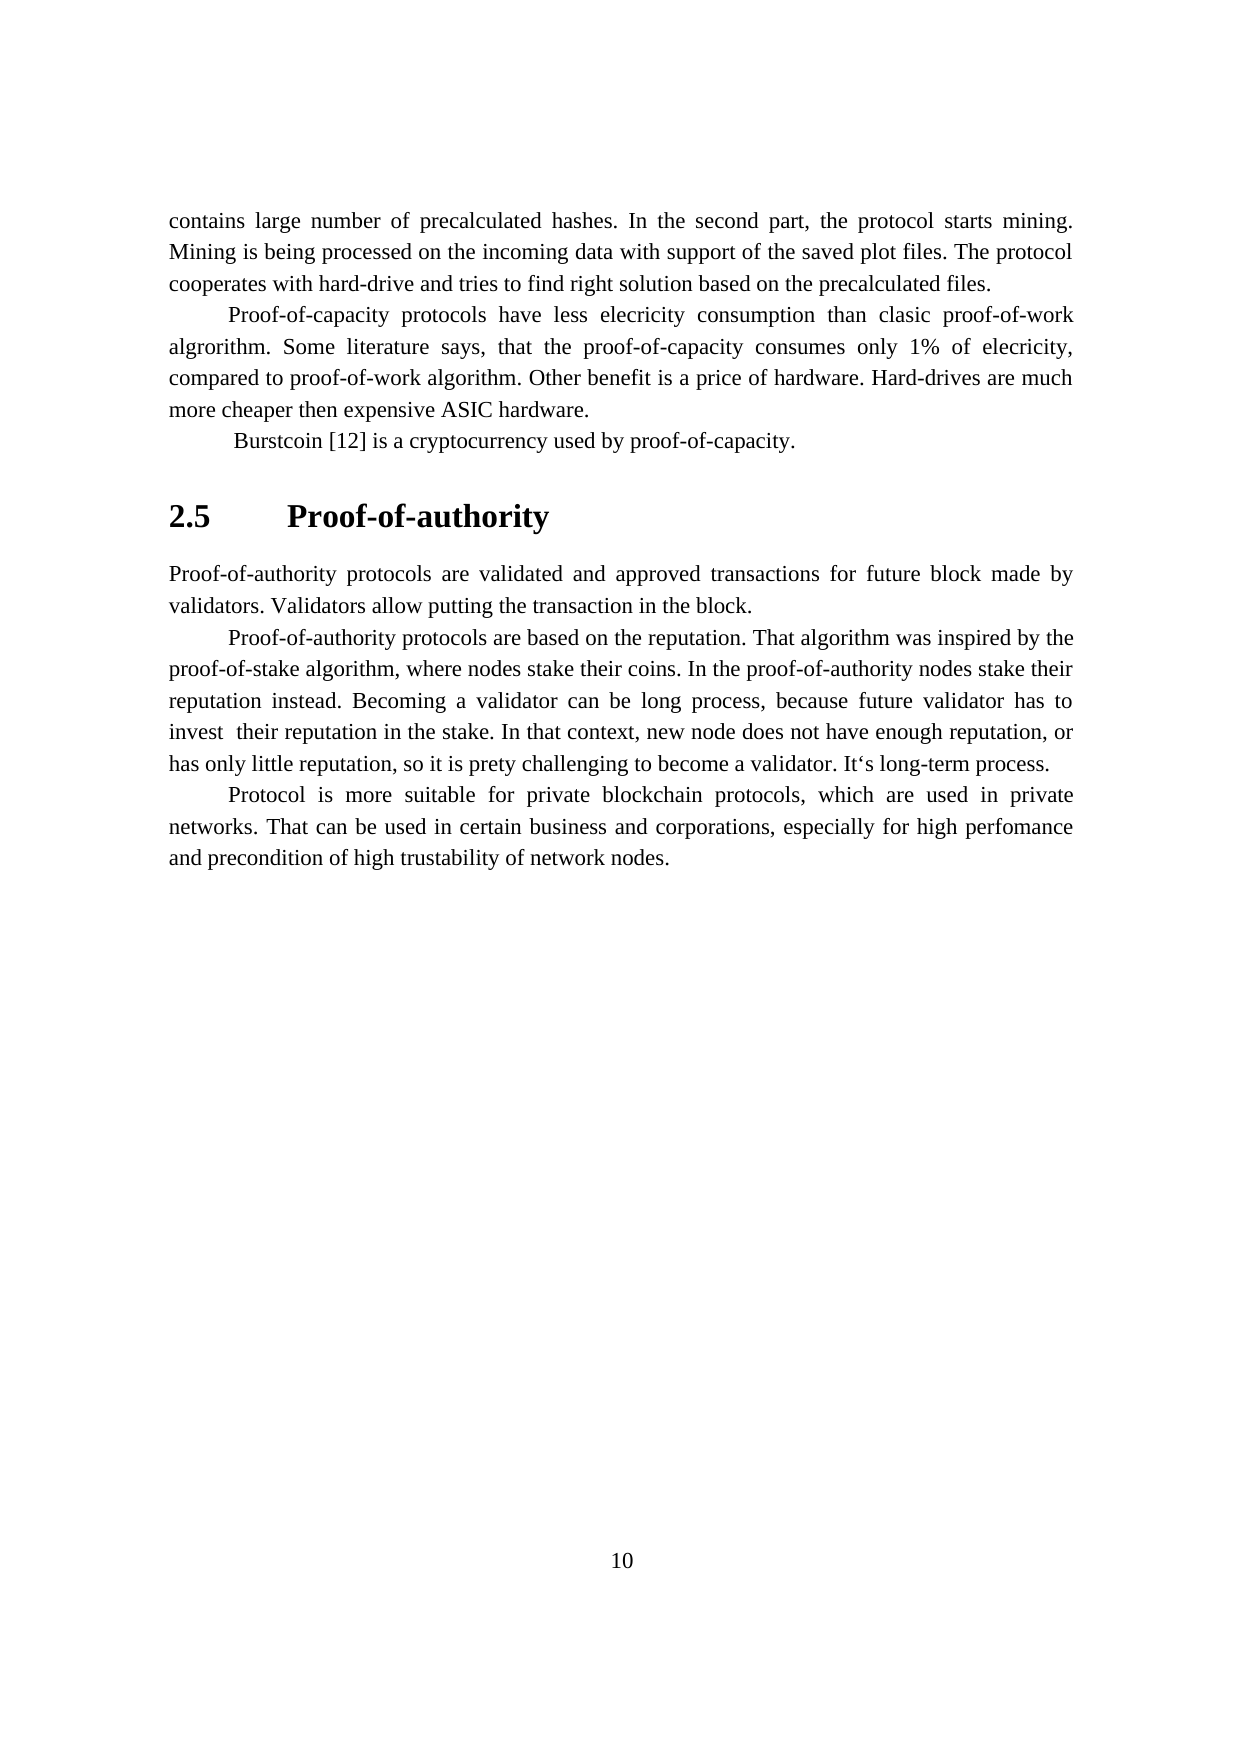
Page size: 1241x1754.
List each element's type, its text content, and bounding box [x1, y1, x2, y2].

subtitle Proof-of-authority [169, 497, 1075, 535]
text Protocol is more suitable for private blockchain protocols, which are used in private networks. That can be used in certain business and corporations, especially for high perfomance and precondition of high trustability of network nodes. [169, 781, 1075, 871]
text Proof-of-authority protocols are based on the reputation. That algorithm was inspired by the proof-of-stake algorithm, where nodes stake their coins. In the proof-of-authority nodes stake their reputation instead. Becoming a validator can be long process, because future validator has to invest their reputation in the stake. In that context, new node does not have enough reputation, or has only little reputation, so it is prety challenging to become a validator. It‘s long-term process. [169, 623, 1075, 776]
text Proof-of-capacity protocols have less elecricity consumption than clasic proof-of-work algrorithm. Some literature says, that the proof-of-capacity consumes only 1% of elecricity, compared to proof-of-work algorithm. Other benefit is a price of hardware. Hard-drives are much more cheaper then expensive ASIC hardware. [169, 301, 1075, 422]
text Proof-of-authority protocols are validated and approved transactions for future block made by validators. Validators allow putting the transaction in the block. [169, 560, 1075, 618]
text Burstcoin [12] is a cryptocurrency used by proof-of-capacity. [169, 428, 1075, 454]
text contains large number of precalculated hashes. In the second part, the protocol starts mining. Mining is being processed on the incoming data with support of the saved plot files. The protocol cooperates with hard-drive and tries to find right solution based on the precalculated files. [169, 207, 1075, 296]
